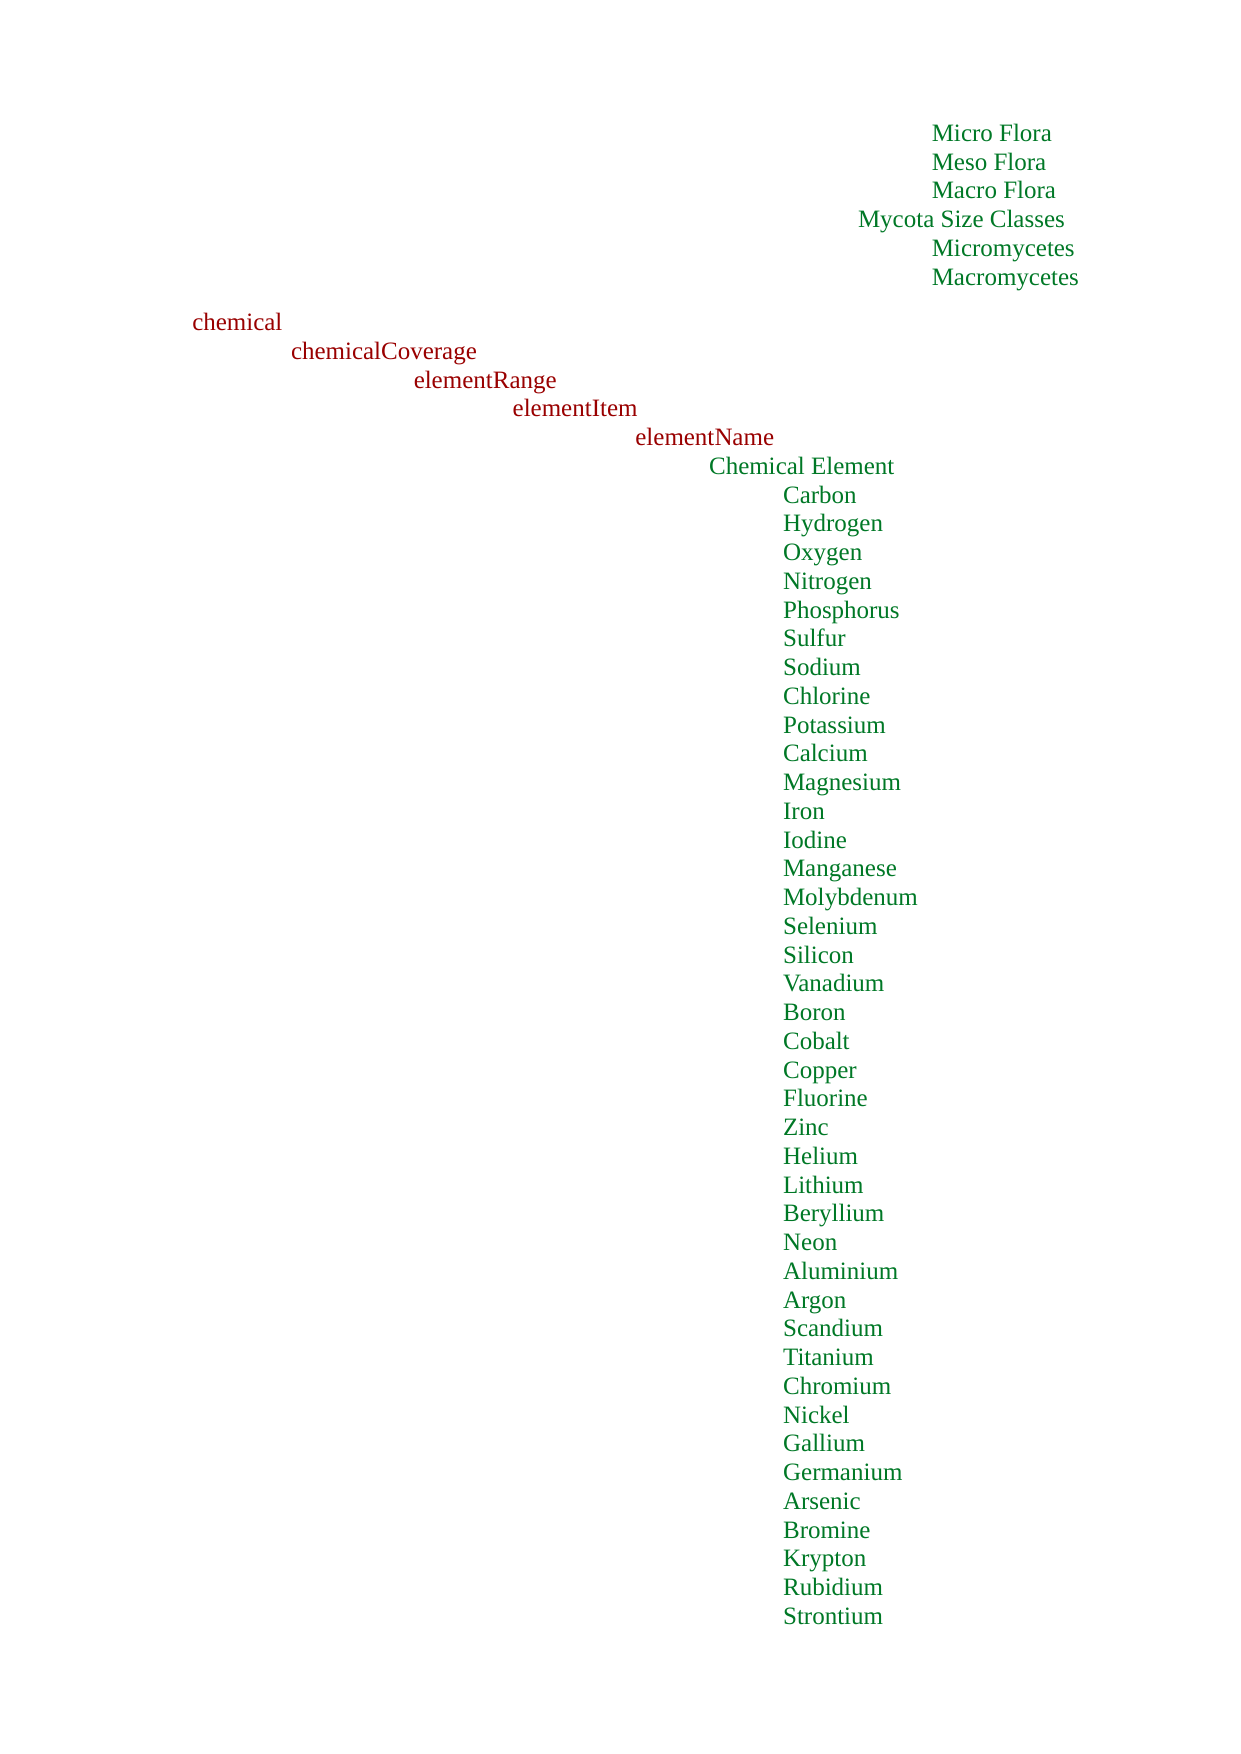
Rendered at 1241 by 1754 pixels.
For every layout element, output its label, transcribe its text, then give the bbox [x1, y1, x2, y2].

text Manganese [118, 853, 1122, 882]
list Micromycetes [193, 233, 1122, 262]
text Arsenic [118, 1486, 1122, 1515]
text Silicon [118, 940, 1122, 968]
text Iodine [118, 825, 1122, 853]
text Calcium [118, 738, 1122, 767]
text Sulfur [118, 623, 1122, 652]
text Chlorine [118, 681, 1122, 710]
text Hydrogen [118, 508, 1122, 537]
text Gallium [118, 1428, 1122, 1457]
text chemical [118, 307, 1122, 336]
text Potassium [118, 710, 1122, 738]
text Fluorine [118, 1083, 1122, 1112]
text chemicalCoverage [118, 336, 1122, 365]
list Mycota Size Classes [193, 204, 1122, 233]
text Neon [118, 1227, 1122, 1256]
text Rubidium [118, 1572, 1122, 1601]
text Lithium [118, 1170, 1122, 1198]
text Boron [118, 997, 1122, 1026]
text Iron [118, 796, 1122, 825]
text Titanium [118, 1342, 1122, 1371]
text Vanadium [118, 968, 1122, 997]
text Phosphorus [118, 595, 1122, 623]
text Carbon [118, 480, 1122, 508]
text Argon [118, 1285, 1122, 1313]
list Macro Flora [193, 176, 1122, 204]
text Cobalt [118, 1026, 1122, 1055]
text Magnesium [118, 767, 1122, 796]
text Strontium [118, 1601, 1122, 1630]
text Chromium [118, 1371, 1122, 1400]
text Zinc [118, 1112, 1122, 1141]
text Molybdenum [118, 882, 1122, 911]
text Aluminium [118, 1256, 1122, 1285]
list Micro Flora [193, 118, 1122, 147]
text Germanium [118, 1457, 1122, 1486]
text elementName Chemical Element [118, 422, 1122, 480]
text Krypton [118, 1543, 1122, 1572]
text Sodium [118, 652, 1122, 681]
text Oxygen [118, 537, 1122, 566]
text elementRange [118, 365, 1122, 393]
text Nitrogen [118, 566, 1122, 595]
text Copper [118, 1055, 1122, 1083]
text Scandium [118, 1313, 1122, 1342]
text Selenium [118, 911, 1122, 940]
list Meso Flora [193, 147, 1122, 176]
list Macromycetes [193, 262, 1122, 291]
text elementItem [118, 393, 1122, 422]
text Nickel [118, 1400, 1122, 1428]
text Beryllium [118, 1198, 1122, 1227]
text Bromine [118, 1515, 1122, 1543]
text Helium [118, 1141, 1122, 1170]
